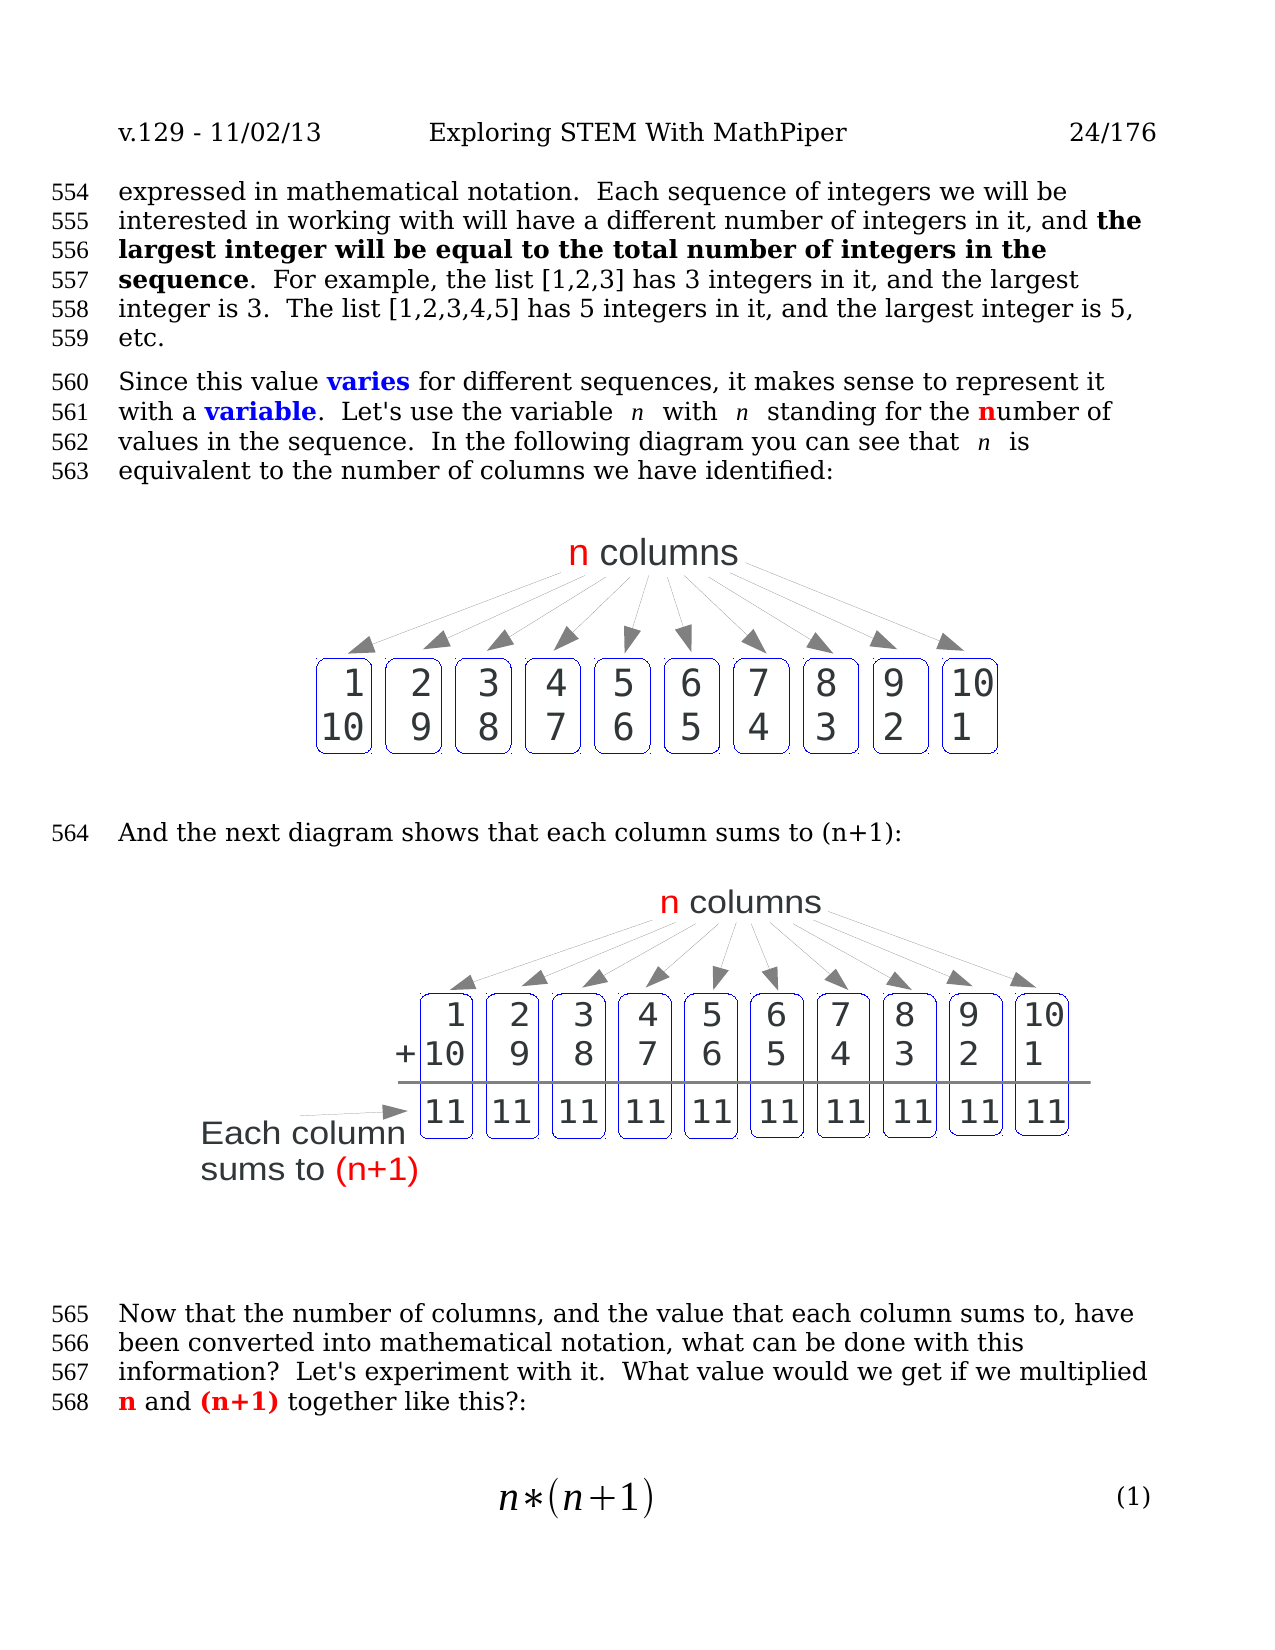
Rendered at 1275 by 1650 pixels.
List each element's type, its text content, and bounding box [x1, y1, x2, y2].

table_header (1) [1041, 1466, 1157, 1527]
table_header [118, 1466, 1041, 1527]
text expressed in mathematical notation. Each sequence of integers we will be interested in working with will have a different number of integers in it, and the largest integer will be equal to the total number of integers in the sequence. For example, the list [1,2,3] has 3 integers in it, and the largest integer is 3. The list [1,2,3,4,5] has 5 integers in it, and the largest integer is 5, etc. [118, 177, 1157, 352]
text Now that the number of columns, and the value that each column sums to, have been converted into mathematical notation, what can be done with this information? Let's experiment with it. What value would we get if we multiplied n and (n+1) together like this?: [118, 1299, 1157, 1416]
text Since this value varies for different sequences, it makes sense to represent it with a variable. Let's use the variablewithstanding for the number of values in the sequence. In the following diagram you can see thatis equivalent to the number of columns we have identified: [118, 367, 1157, 486]
text And the next diagram shows that each column sums to (n+1): [118, 818, 1157, 848]
